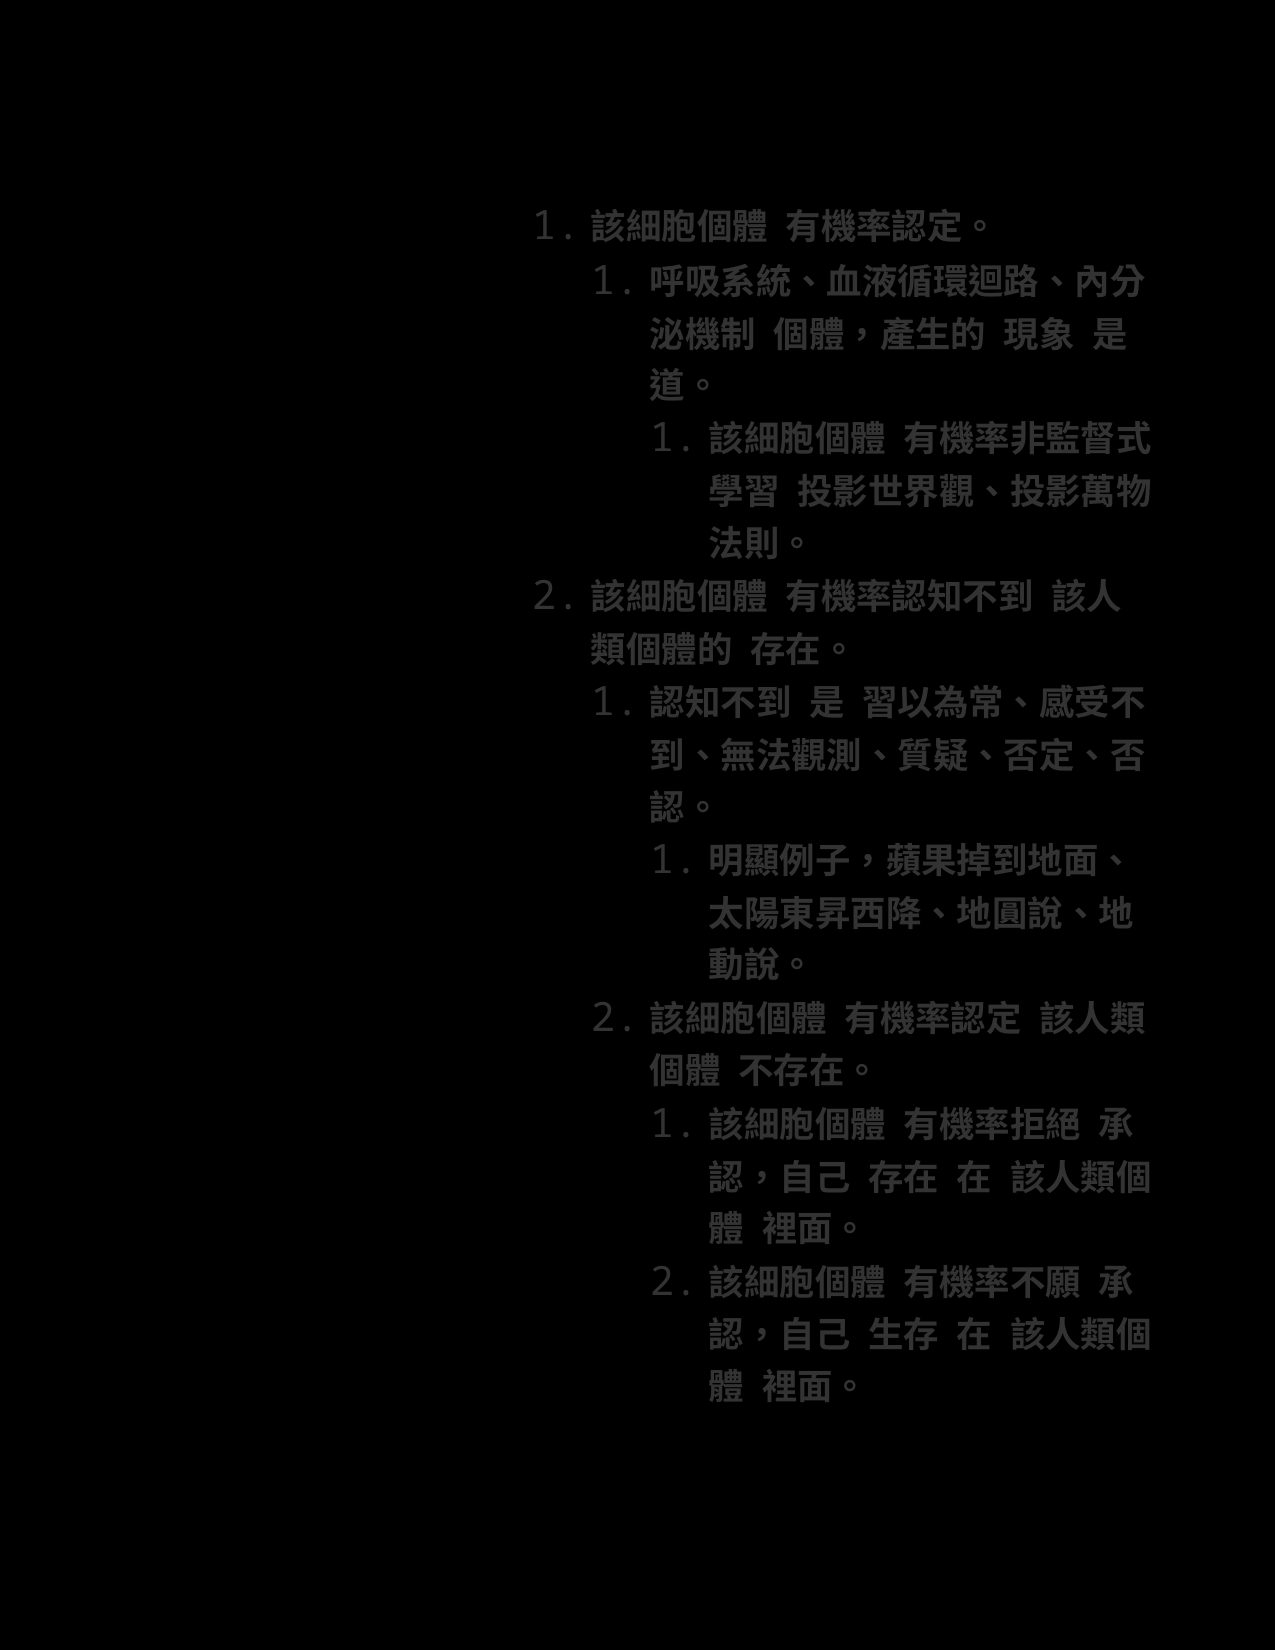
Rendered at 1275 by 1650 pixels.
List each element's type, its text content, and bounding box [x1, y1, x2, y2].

list 明顯例子，蘋果掉到地面、太陽東昇西降、地圓說、地動說。 [649, 830, 1157, 988]
list 該細胞個體 有機率認定。 [532, 196, 1157, 251]
list 呼吸系統、血液循環迴路、內分泌機制 個體，產生的 現象 是 道。 [591, 251, 1157, 408]
list 該細胞個體 有機率拒絕 承認，自己 存在 在 該人類個體 裡面。 [649, 1094, 1157, 1252]
list 該細胞個體 有機率認定 該人類個體 不存在。 [591, 988, 1157, 1094]
list 該細胞個體 有機率非監督式學習 投影世界觀、投影萬物法則。 [649, 408, 1157, 566]
list 該細胞個體 有機率認知不到 該人類個體的 存在。 [532, 566, 1157, 672]
list 認知不到 是 習以為常、感受不到、無法觀測、質疑、否定、否認。 [591, 672, 1157, 830]
list 該細胞個體 有機率不願 承認，自己 生存 在 該人類個體 裡面。 [649, 1252, 1157, 1409]
